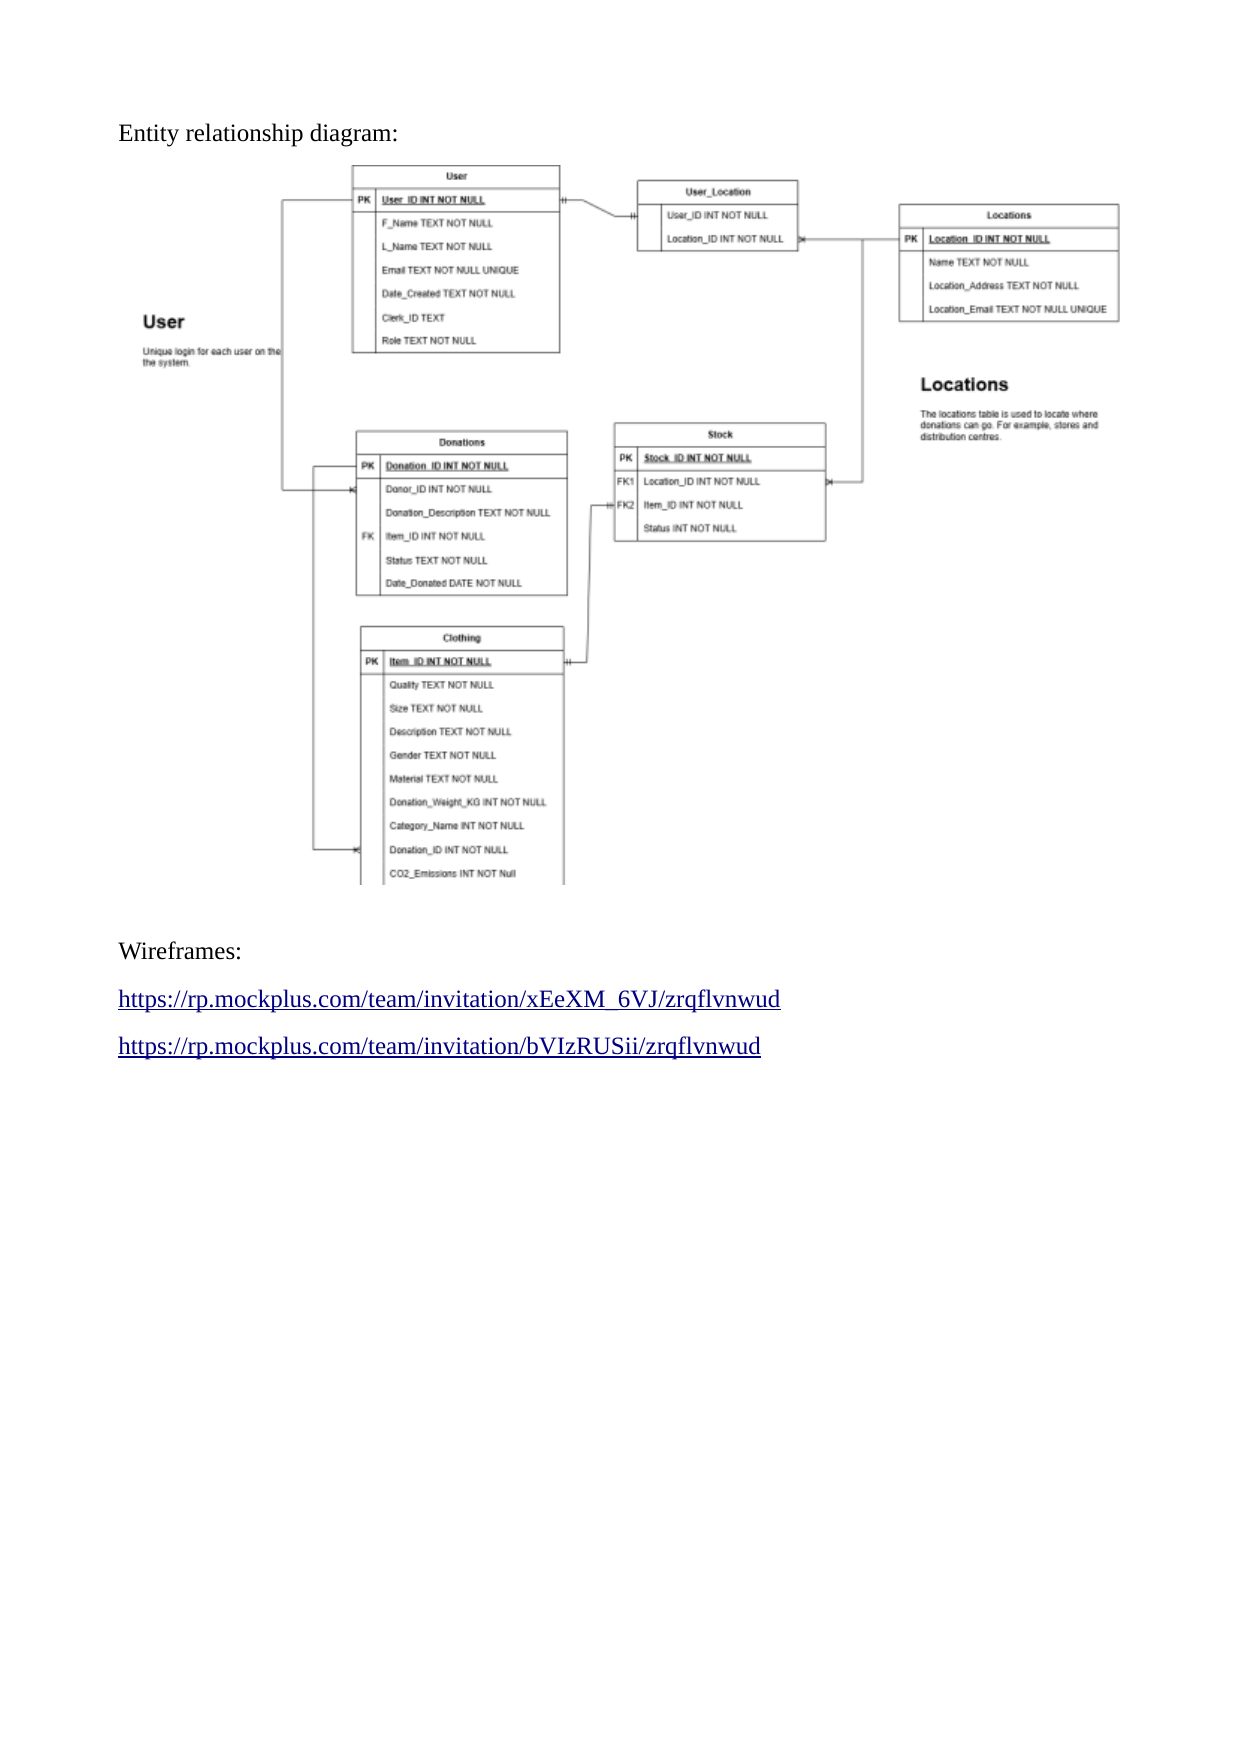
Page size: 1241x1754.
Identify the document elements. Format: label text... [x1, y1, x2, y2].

text https://rp.mockplus.com/team/invitation/bVIzRUSii/zrqflvnwud [118, 1031, 1122, 1060]
text https://rp.mockplus.com/team/invitation/xEeXM_6VJ/zrqflvnwud [118, 984, 1122, 1012]
text Entity relationship diagram: [118, 118, 1122, 147]
text Wireframes: [118, 936, 1122, 965]
picture [118, 165, 1123, 885]
